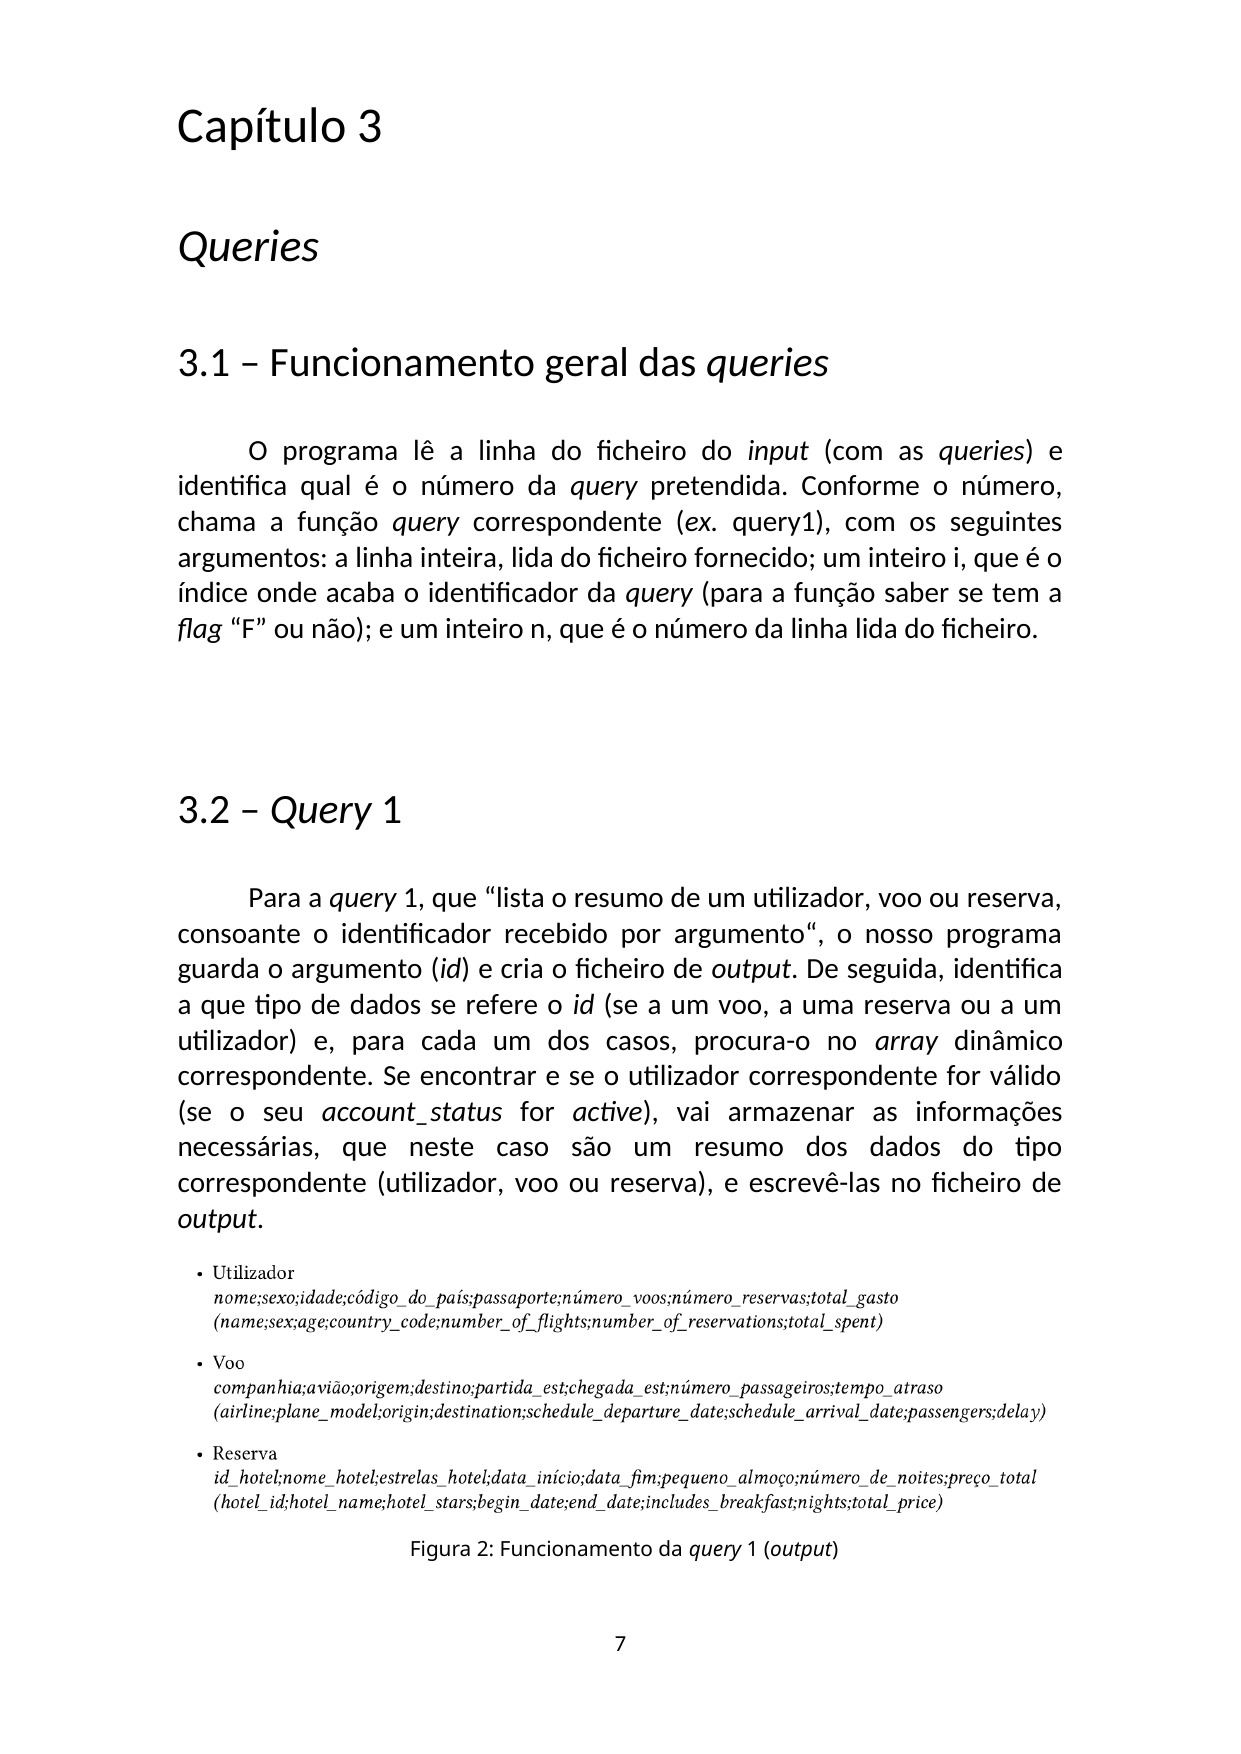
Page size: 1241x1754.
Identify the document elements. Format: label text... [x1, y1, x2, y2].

text 3.1 – Funcionamento geral das queries [177, 336, 1063, 386]
text 3.2 – Query 1 [177, 783, 1063, 834]
text Capítulo 3 [177, 94, 1063, 155]
text O programa lê a linha do ficheiro do input (com as queries) e identifica qual é o número da query pretendida. Conforme o número, chama a função query correspondente (ex. query1), com os seguintes argumentos: a linha inteira, lida do ficheiro fornecido; um inteiro i, que é o índice onde acaba o identificador da query (para a função saber se tem a flag “F” ou não); e um inteiro n, que é o número da linha lida do ficheiro. [177, 432, 1063, 646]
picture [186, 1257, 1056, 1523]
text Queries [177, 217, 1063, 273]
text Para a query 1, que “lista o resumo de um utilizador, voo ou reserva, consoante o identificador recebido por argumento“, o nosso programa guarda o argumento (id) e cria o ficheiro de output. De seguida, identifica a que tipo de dados se refere o id (se a um voo, a uma reserva ou a um utilizador) e, para cada um dos casos, procura-o no array dinâmico correspondente. Se encontrar e se o utilizador correspondente for válido (se o seu account_status for active), vai armazenar as informações necessárias, que neste caso são um resumo dos dados do tipo correspondente (utilizador, voo ou reserva), e escrevê-las no ficheiro de output. [177, 879, 1063, 1235]
